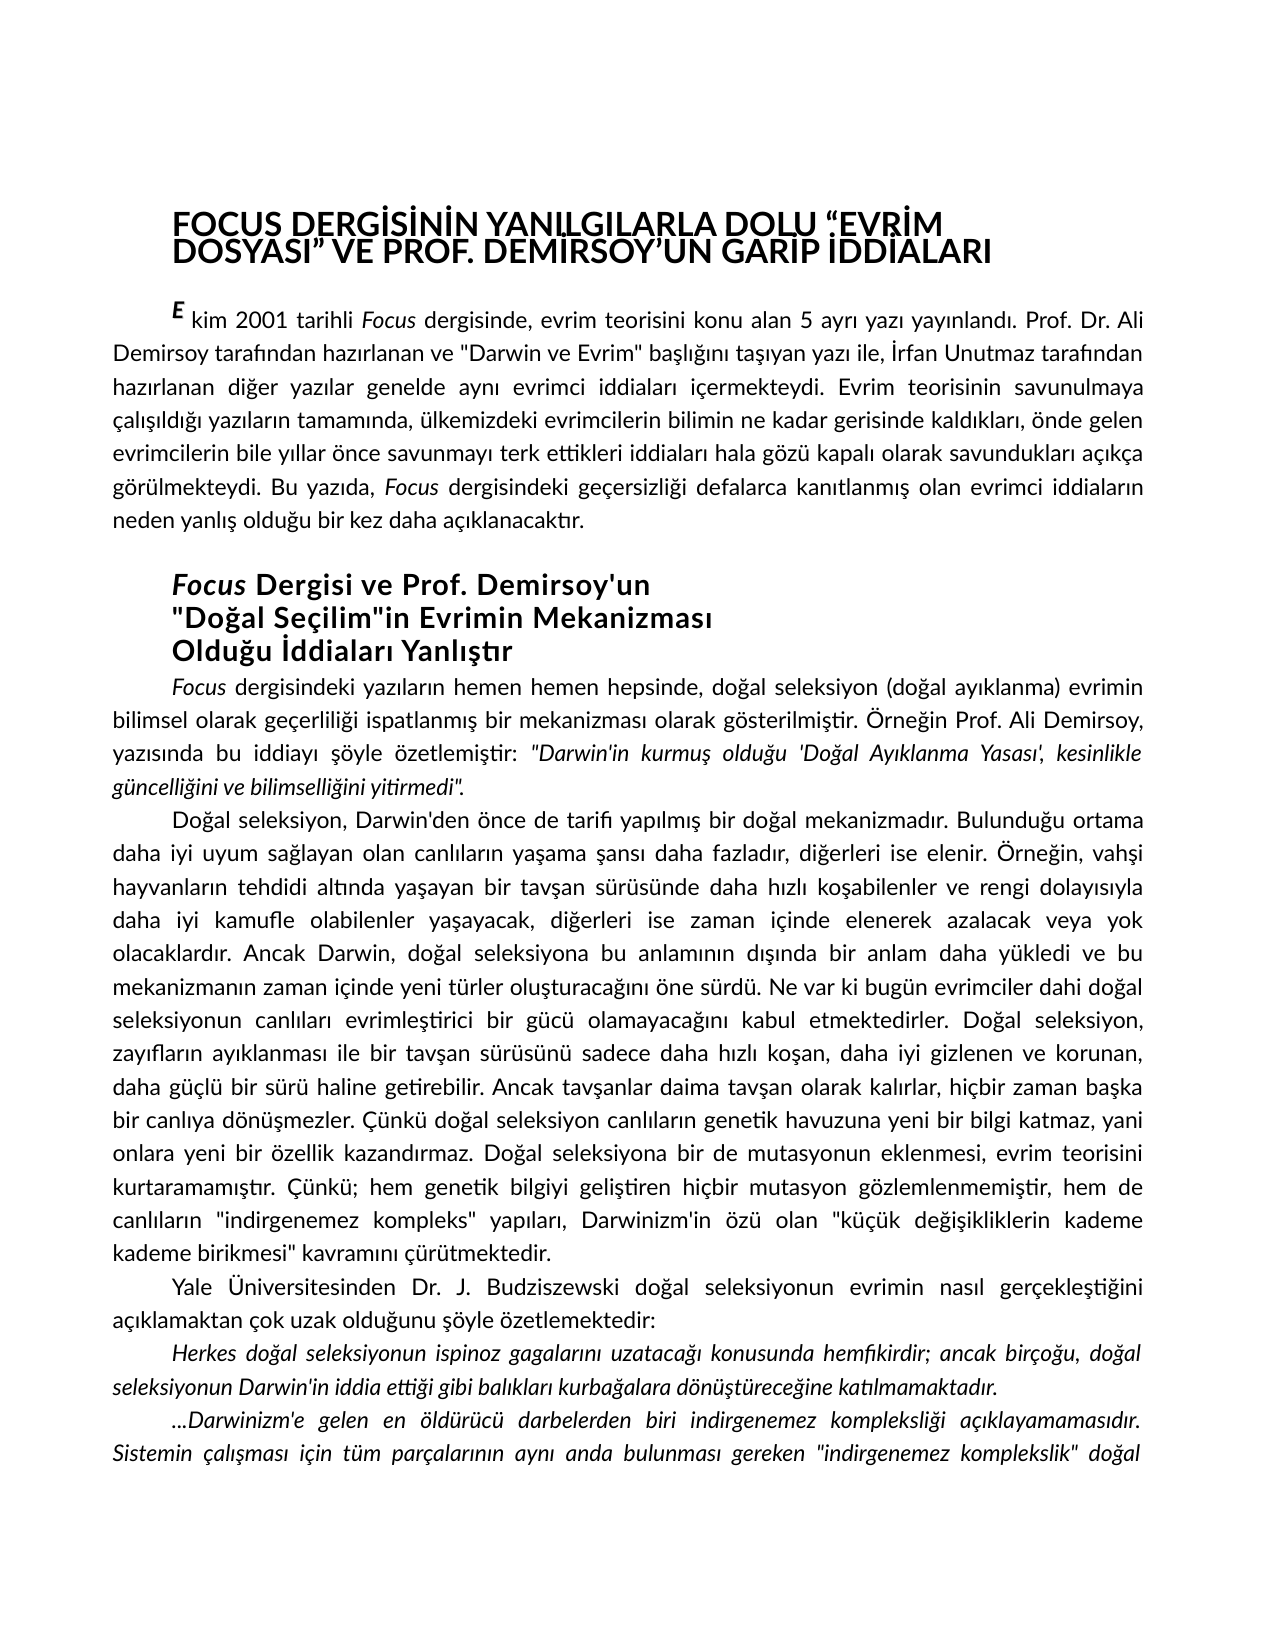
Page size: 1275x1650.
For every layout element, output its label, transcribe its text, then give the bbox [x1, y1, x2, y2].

text Focus Dergisi ve Prof. Demirsoy'un [112, 568, 1145, 602]
text Doğal seleksiyon, Darwin'den önce de tarifi yapılmış bir doğal mekanizmadır. Bulunduğu ortama daha iyi uyum sağlayan olan canlıların yaşama şansı daha fazladır, diğerleri ise elenir. Örneğin, vahşi hayvanların tehdidi altında yaşayan bir tavşan sürüsünde daha hızlı koşabilenler ve rengi dolayısıyla daha iyi kamufle olabilenler yaşayacak, diğerleri ise zaman içinde elenerek azalacak veya yok olacaklardır. Ancak Darwin, doğal seleksiyona bu anlamının dışında bir anlam daha yükledi ve bu mekanizmanın zaman içinde yeni türler oluşturacağını öne sürdü. Ne var ki bugün evrimciler dahi doğal seleksiyonun canlıları evrimleştirici bir gücü olamayacağını kabul etmektedirler. Doğal seleksiyon, zayıfların ayıklanması ile bir tavşan sürüsünü sadece daha hızlı koşan, daha iyi gizlenen ve korunan, daha güçlü bir sürü haline getirebilir. Ancak tavşanlar daima tavşan olarak kalırlar, hiçbir zaman başka bir canlıya dönüşmezler. Çünkü doğal seleksiyon canlıların genetik havuzuna yeni bir bilgi katmaz, yani onlara yeni bir özellik kazandırmaz. Doğal seleksiyona bir de mutasyonun eklenmesi, evrim teorisini kurtaramamıştır. Çünkü; hem genetik bilgiyi geliştiren hiçbir mutasyon gözlemlenmemiştir, hem de canlıların "indirgenemez kompleks" yapıları, Darwinizm'in özü olan "küçük değişikliklerin kademe kademe birikmesi" kavramını çürütmektedir. [112, 802, 1145, 1268]
text Olduğu İddiaları Yanlıştır [112, 635, 1145, 668]
text Ekim 2001 tarihli Focus dergisinde, evrim teorisini konu alan 5 ayrı yazı yayınlandı. Prof. Dr. Ali Demirsoy tarafından hazırlanan ve "Darwin ve Evrim" başlığını taşıyan yazı ile, İrfan Unutmaz tarafından hazırlanan diğer yazılar genelde aynı evrimci iddiaları içermekteydi. Evrim teorisinin savunulmaya çalışıldığı yazıların tamamında, ülkemizdeki evrimcilerin bilimin ne kadar gerisinde kaldıkları, önde gelen evrimcilerin bile yıllar önce savunmayı terk ettikleri iddiaları hala gözü kapalı olarak savundukları açıkça görülmekteydi. Bu yazıda, Focus dergisindeki geçersizliği defalarca kanıtlanmış olan evrimci iddiaların neden yanlış olduğu bir kez daha açıklanacaktır. [112, 302, 1145, 535]
text Focus dergisindeki yazıların hemen hemen hepsinde, doğal seleksiyon (doğal ayıklanma) evrimin bilimsel olarak geçerliliği ispatlanmış bir mekanizması olarak gösterilmiştir. Örneğin Prof. Ali Demirsoy, yazısında bu iddiayı şöyle özetlemiştir: "Darwin'in kurmuş olduğu 'Doğal Ayıklanma Yasası', kesinlikle güncelliğini ve bilimselliğini yitirmedi". [112, 668, 1145, 802]
text Yale Üniversitesinden Dr. J. Budziszewski doğal seleksiyonun evrimin nasıl gerçekleştiğini açıklamaktan çok uzak olduğunu şöyle özetlemektedir: [112, 1268, 1145, 1335]
text DOSYASI” VE PROF. DEMİRSOY’UN GARİP İDDİALARI [172, 241, 1145, 268]
text Herkes doğal seleksiyonun ispinoz gagalarını uzatacağı konusunda hemfikirdir; ancak birçoğu, doğal seleksiyonun Darwin'in iddia ettiği gibi balıkları kurbağalara dönüştüreceğine katılmamaktadır. [112, 1335, 1145, 1402]
text ...Darwinizm'e gelen en öldürücü darbelerden biri indirgenemez kompleksliği açıklayamamasıdır. Sistemin çalışması için tüm parçalarının aynı anda bulunması gereken "indirgenemez komplekslik" doğal [112, 1402, 1145, 1468]
text FOCUS DERGİSİNİN YANILGILARLA DOLU “EVRİM [172, 214, 1145, 241]
text "Doğal Seçilim"in Evrimin Mekanizması [112, 602, 1145, 635]
